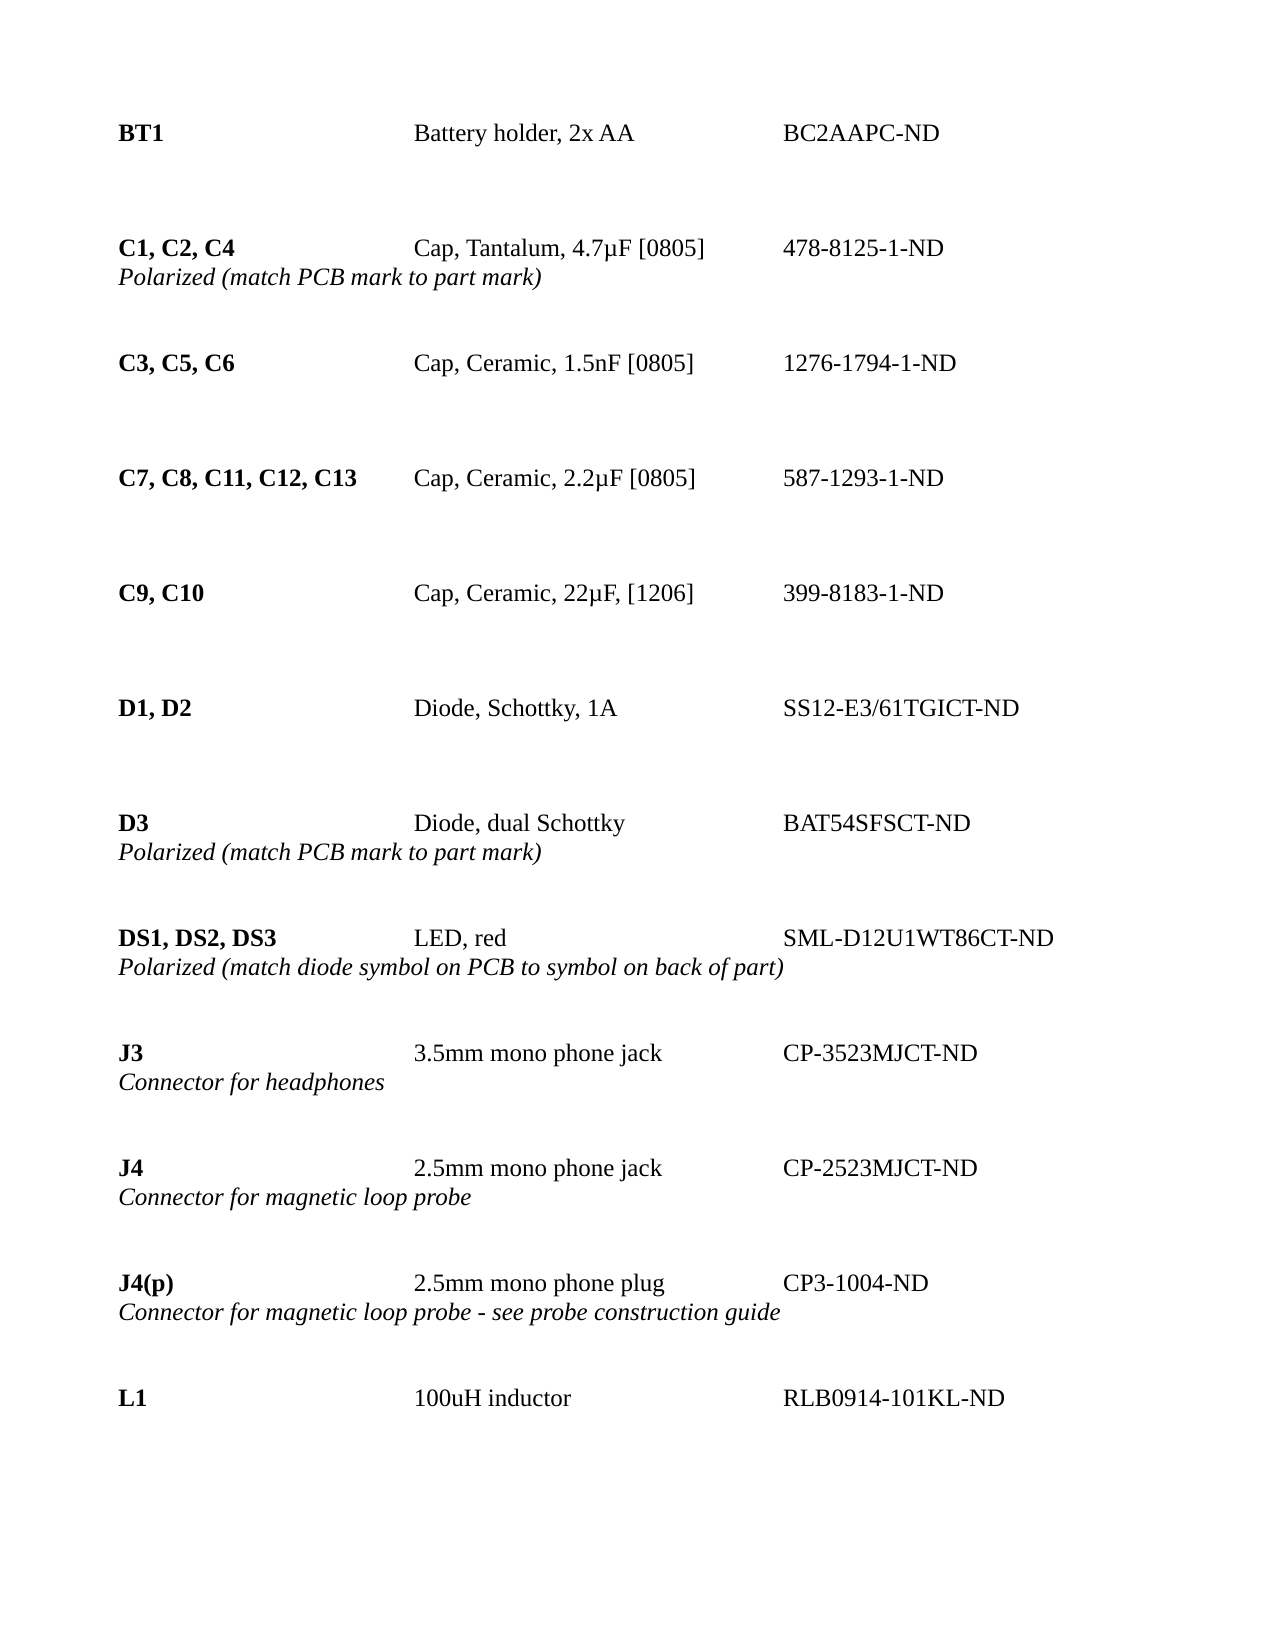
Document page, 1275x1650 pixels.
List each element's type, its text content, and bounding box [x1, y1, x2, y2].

text DS1, DS2, DS3 LED, red SML-D12U1WT86CT-ND [118, 923, 1157, 952]
text Polarized (match PCB mark to part mark) [118, 262, 1157, 291]
text C1, C2, C4 Cap, Tantalum, 4.7µF [0805] 478-8125-1-ND [118, 233, 1157, 262]
text C9, C10 Cap, Ceramic, 22µF, [1206] 399-8183-1-ND [118, 578, 1157, 607]
text J3 3.5mm mono phone jack CP-3523MJCT-ND [118, 1038, 1157, 1067]
text C3, C5, C6 Cap, Ceramic, 1.5nF [0805] 1276-1794-1-ND [118, 348, 1157, 377]
text J4(p) 2.5mm mono phone plug CP3-1004-ND [118, 1268, 1157, 1297]
text D1, D2 Diode, Schottky, 1A SS12-E3/61TGICT-ND [118, 693, 1157, 722]
text Connector for headphones [118, 1067, 1157, 1096]
text Polarized (match PCB mark to part mark) [118, 837, 1157, 866]
text L1 100uH inductor RLB0914-101KL-ND [118, 1383, 1157, 1412]
text Connector for magnetic loop probe [118, 1182, 1157, 1211]
text Polarized (match diode symbol on PCB to symbol on back of part) [118, 952, 1157, 981]
text BT1 Battery holder, 2x AA BC2AAPC-ND [118, 118, 1157, 147]
text Connector for magnetic loop probe - see probe construction guide [118, 1297, 1157, 1326]
text D3 Diode, dual Schottky BAT54SFSCT-ND [118, 808, 1157, 837]
text C7, C8, C11, C12, C13 Cap, Ceramic, 2.2µF [0805] 587-1293-1-ND [118, 463, 1157, 492]
text J4 2.5mm mono phone jack CP-2523MJCT-ND [118, 1153, 1157, 1182]
